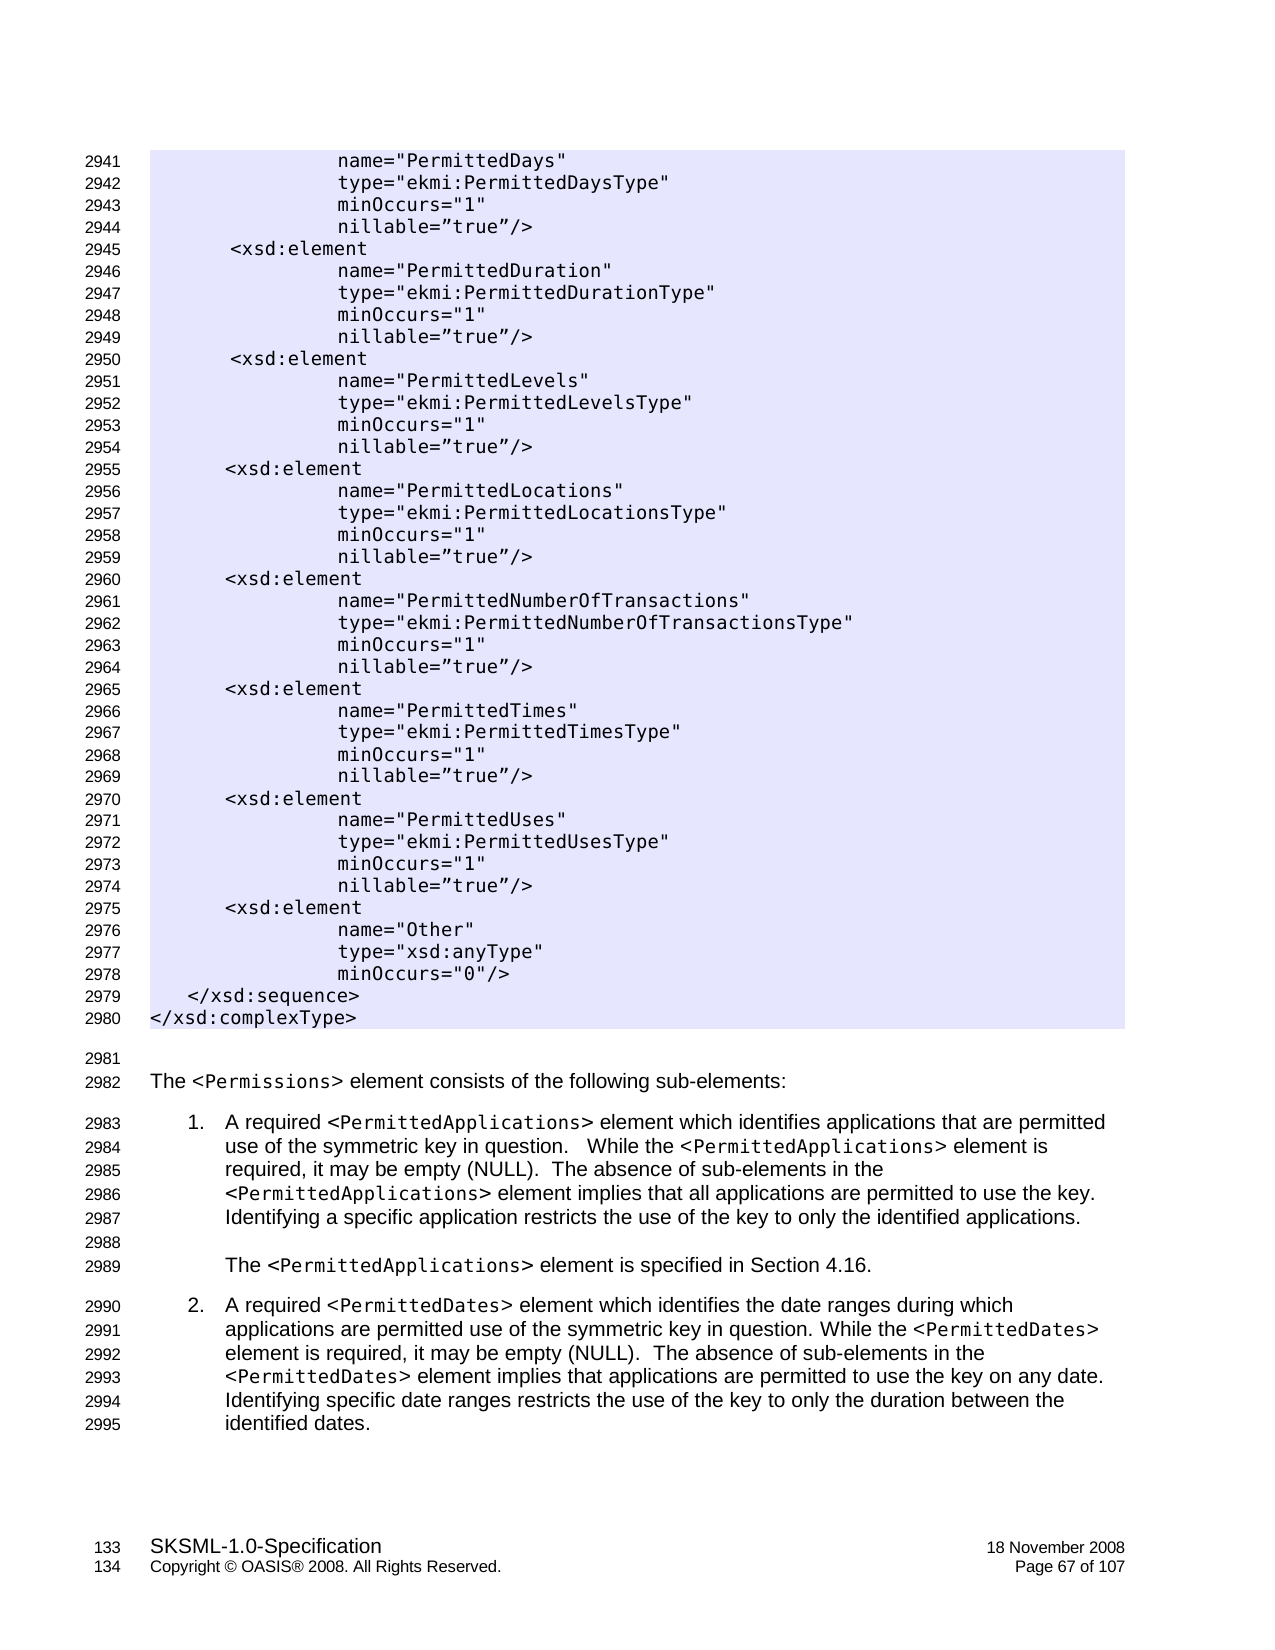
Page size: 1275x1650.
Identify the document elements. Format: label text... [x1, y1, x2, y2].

list A required <PermittedDates> element which identifies the date ranges during which applications are permitted use of the symmetric key in question. While the <PermittedDates> element is required, it may be empty (NULL). The absence of sub-elements in the <PermittedDates> element implies that applications are permitted to use the key on any date. Identifying specific date ranges restricts the use of the key to only the duration between the identified dates. [187, 1294, 1125, 1435]
text The <Permissions> element consists of the following sub-elements: [150, 1046, 1125, 1093]
list A required <PermittedApplications> element which identifies applications that are permitted use of the symmetric key in question. While the <PermittedApplications> element is required, it may be empty (NULL). The absence of sub-elements in the <PermittedApplications> element implies that all applications are permitted to use the key. Identifying a specific application restricts the use of the key to only the identified applications. The <PermittedApplications> element is specified in Section 4.16. [187, 1109, 1125, 1277]
text name="PermittedDays" type="ekmi:PermittedDaysType" minOccurs="1" nillable=”true”/> <xsd:element name="PermittedDuration" type="ekmi:PermittedDurationType" minOccurs="1" nillable=”true”/> <xsd:element name="PermittedLevels" type="ekmi:PermittedLevelsType" minOccurs="1" nillable=”true”/> <xsd:element name="PermittedLocations" type="ekmi:PermittedLocationsType" minOccurs="1" nillable=”true”/> <xsd:element name="PermittedNumberOfTransactions" type="ekmi:PermittedNumberOfTransactionsType" minOccurs="1" nillable=”true”/> <xsd:element name="PermittedTimes" type="ekmi:PermittedTimesType" minOccurs="1" nillable=”true”/> <xsd:element name="PermittedUses" type="ekmi:PermittedUsesType" minOccurs="1" nillable=”true”/> <xsd:element name="Other" type="xsd:anyType" minOccurs="0"/> </xsd:sequence> </xsd:complexType> [150, 150, 1125, 1029]
